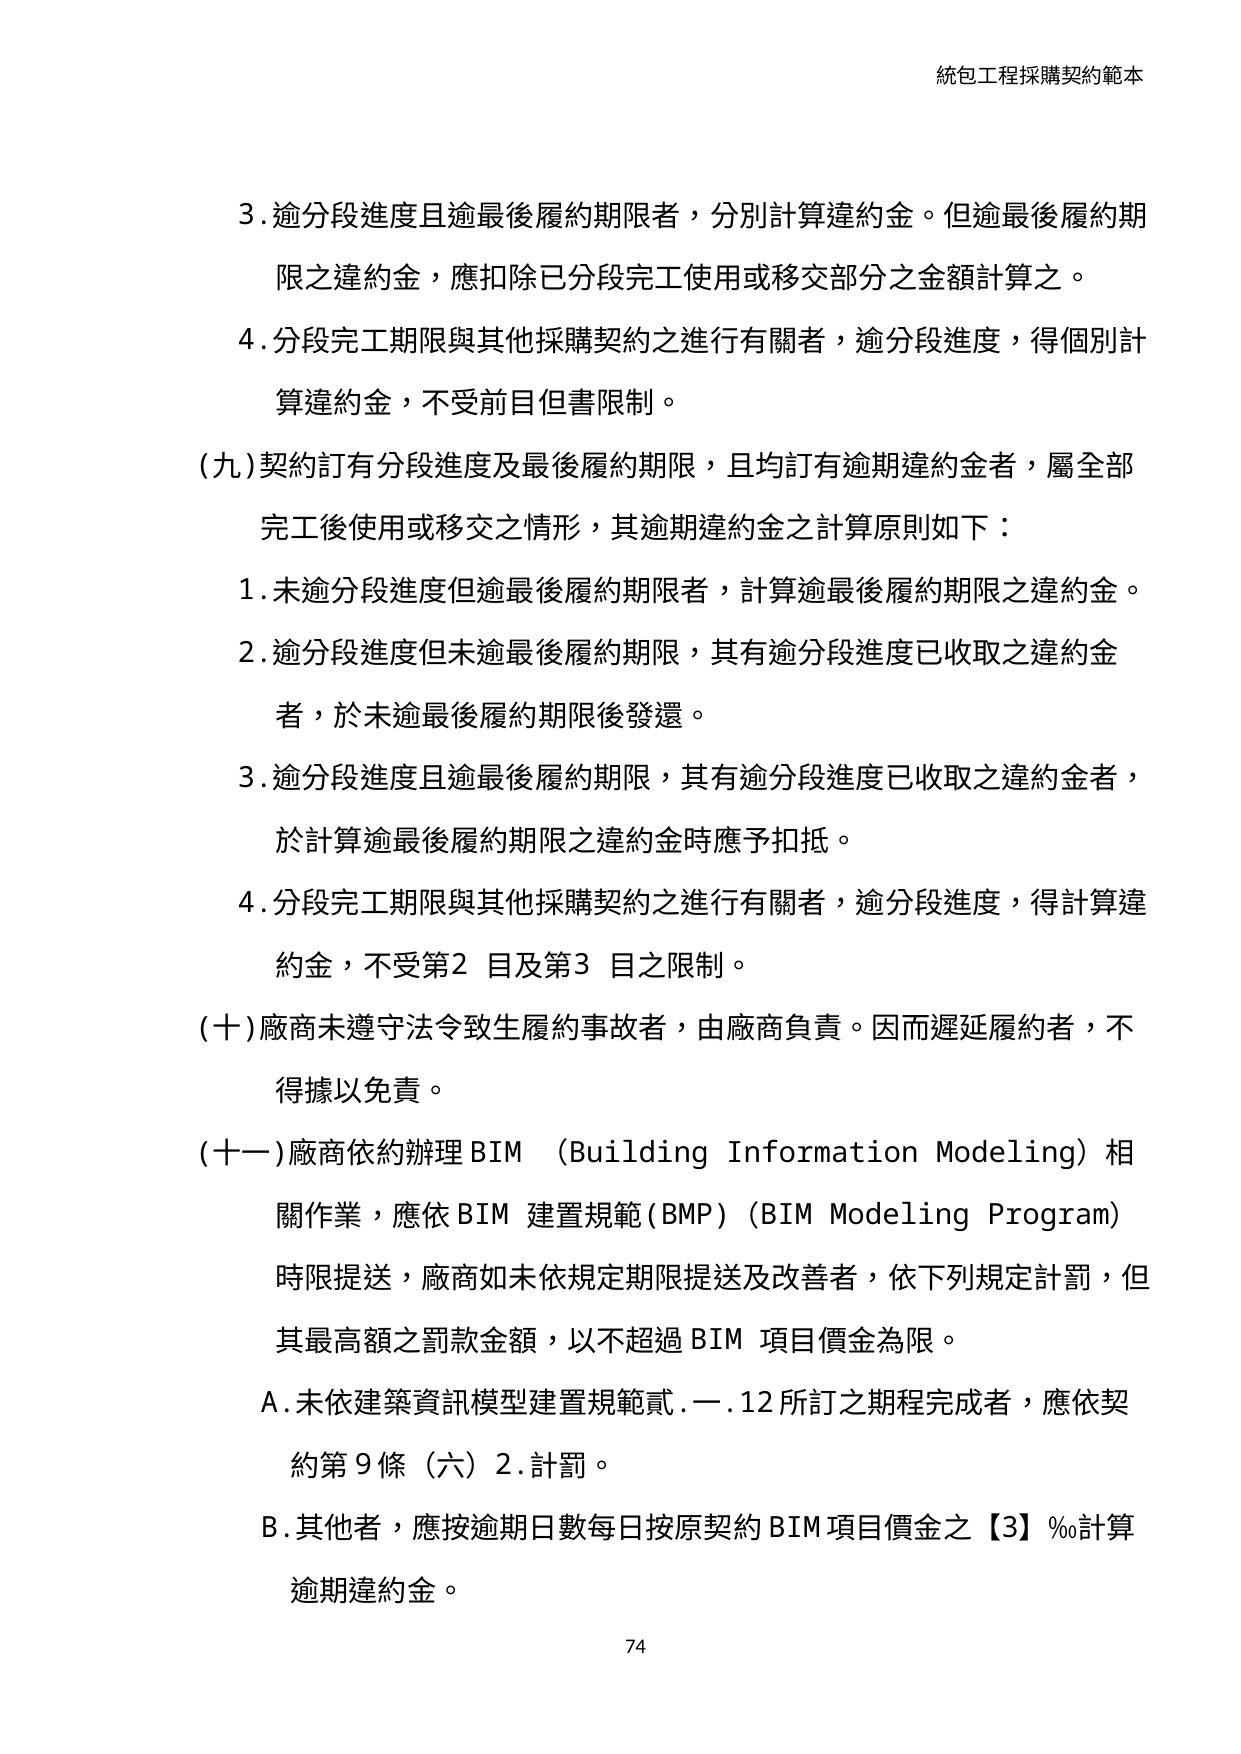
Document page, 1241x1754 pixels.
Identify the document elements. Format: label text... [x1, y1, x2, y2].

table_cell 3.逾分段進度且逾最後履約期限者，分別計算違約金。但逾最後履約期限之違約金，應扣除已分段完工使用或移交部分之金額計算之。 [239, 172, 1167, 297]
table_cell 4.分段完工期限與其他採購契約之進行有關者，逾分段進度，得計算違約金，不受第2 目及第3 目之限制。 [239, 859, 1167, 984]
table_cell (九)契約訂有分段進度及最後履約期限，且均訂有逾期違約金者，屬全部完工後使用或移交之情形，其逾期違約金之計算原則如下： [197, 422, 1167, 547]
table_cell [154, 609, 197, 734]
table_cell [154, 172, 197, 297]
table_cell 1.未逾分段進度但逾最後履約期限者，計算逾最後履約期限之違約金。 [239, 547, 1167, 609]
table_cell 2.逾分段進度但未逾最後履約期限，其有逾分段進度已收取之違約金者，於未逾最後履約期限後發還。 [239, 609, 1167, 734]
table_cell [154, 422, 197, 547]
table_cell [154, 297, 197, 422]
table_cell [197, 609, 239, 734]
table_cell 4.分段完工期限與其他採購契約之進行有關者，逾分段進度，得個別計算違約金，不受前目但書限制。 [239, 297, 1167, 422]
table_cell [197, 297, 239, 422]
table_cell [154, 859, 197, 984]
table_cell (十)廠商未遵守法令致生履約事故者，由廠商負責。因而遲延履約者，不得據以免責。 [197, 984, 1167, 1109]
table_cell 3.逾分段進度且逾最後履約期限，其有逾分段進度已收取之違約金者，於計算逾最後履約期限之違約金時應予扣抵。 [239, 734, 1167, 859]
table_cell (十一)廠商依約辦理BIM （Building Information Modeling）相關作業，應依BIM 建置規範(BMP)（BIM Modeling Program）時限提送，廠商如未依規定期限提送及改善者，依下列規定計罰，但其最高額之罰款金額，以不超過BIM 項目價金為限。 A.未依建築資訊模型建置規範貳.一.12所訂之期程完成者，應依契約第9條（六）2.計罰。 B.其他者，應按逾期日數每日按原契約BIM項目價金之【3】‰計算逾期違約金。 [197, 1109, 1167, 1609]
table_cell [154, 1109, 197, 1609]
table_cell [197, 734, 239, 859]
table_cell [197, 547, 239, 609]
table_cell [154, 547, 197, 609]
table_cell [197, 859, 239, 984]
table_cell [154, 984, 197, 1109]
table_cell [154, 734, 197, 859]
table_cell [197, 172, 239, 297]
